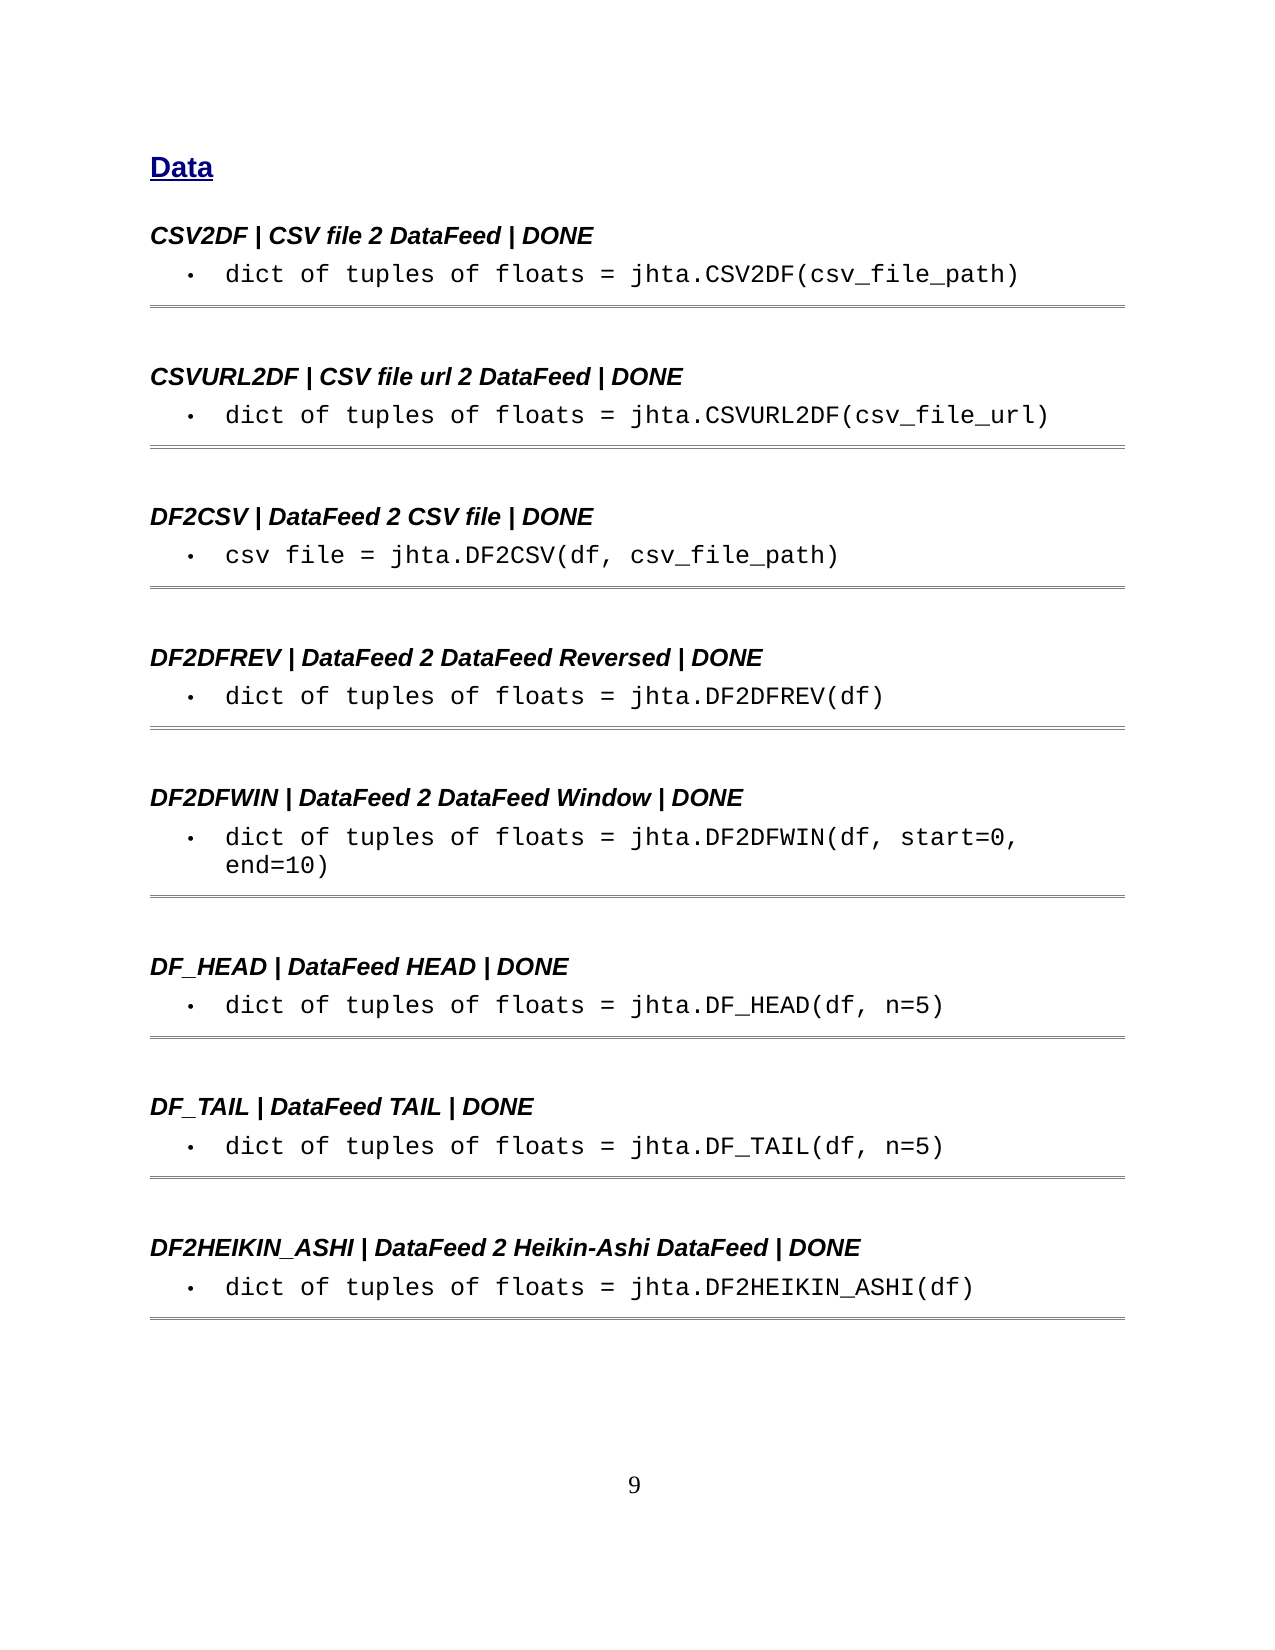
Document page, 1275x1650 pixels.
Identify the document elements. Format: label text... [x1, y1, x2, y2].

list dict of tuples of floats = jhta.CSV2DF(csv_file_path) [187, 262, 1125, 290]
list dict of tuples of floats = jhta.DF2DFWIN(df, start=0, end=10) [187, 824, 1125, 881]
list dict of tuples of floats = jhta.CSVURL2DF(csv_file_url) [187, 403, 1125, 431]
list dict of tuples of floats = jhta.DF_HEAD(df, n=5) [187, 993, 1125, 1021]
subtitle Data [150, 150, 1125, 183]
list dict of tuples of floats = jhta.DF2DFREV(df) [187, 684, 1125, 712]
subtitle DF2CSV | DataFeed 2 CSV file | DONE [150, 502, 1125, 531]
subtitle CSVURL2DF | CSV file url 2 DataFeed | DONE [150, 362, 1125, 390]
subtitle DF2DFWIN | DataFeed 2 DataFeed Window | DONE [150, 783, 1125, 812]
subtitle DF_TAIL | DataFeed TAIL | DONE [150, 1092, 1125, 1121]
subtitle DF2HEIKIN_ASHI | DataFeed 2 Heikin-Ashi DataFeed | DONE [150, 1233, 1125, 1262]
list dict of tuples of floats = jhta.DF2HEIKIN_ASHI(df) [187, 1274, 1125, 1302]
list dict of tuples of floats = jhta.DF_TAIL(df, n=5) [187, 1133, 1125, 1162]
list csv file = jhta.DF2CSV(df, csv_file_path) [187, 543, 1125, 571]
subtitle DF2DFREV | DataFeed 2 DataFeed Reversed | DONE [150, 643, 1125, 671]
subtitle DF_HEAD | DataFeed HEAD | DONE [150, 952, 1125, 981]
subtitle CSV2DF | CSV file 2 DataFeed | DONE [150, 221, 1125, 249]
